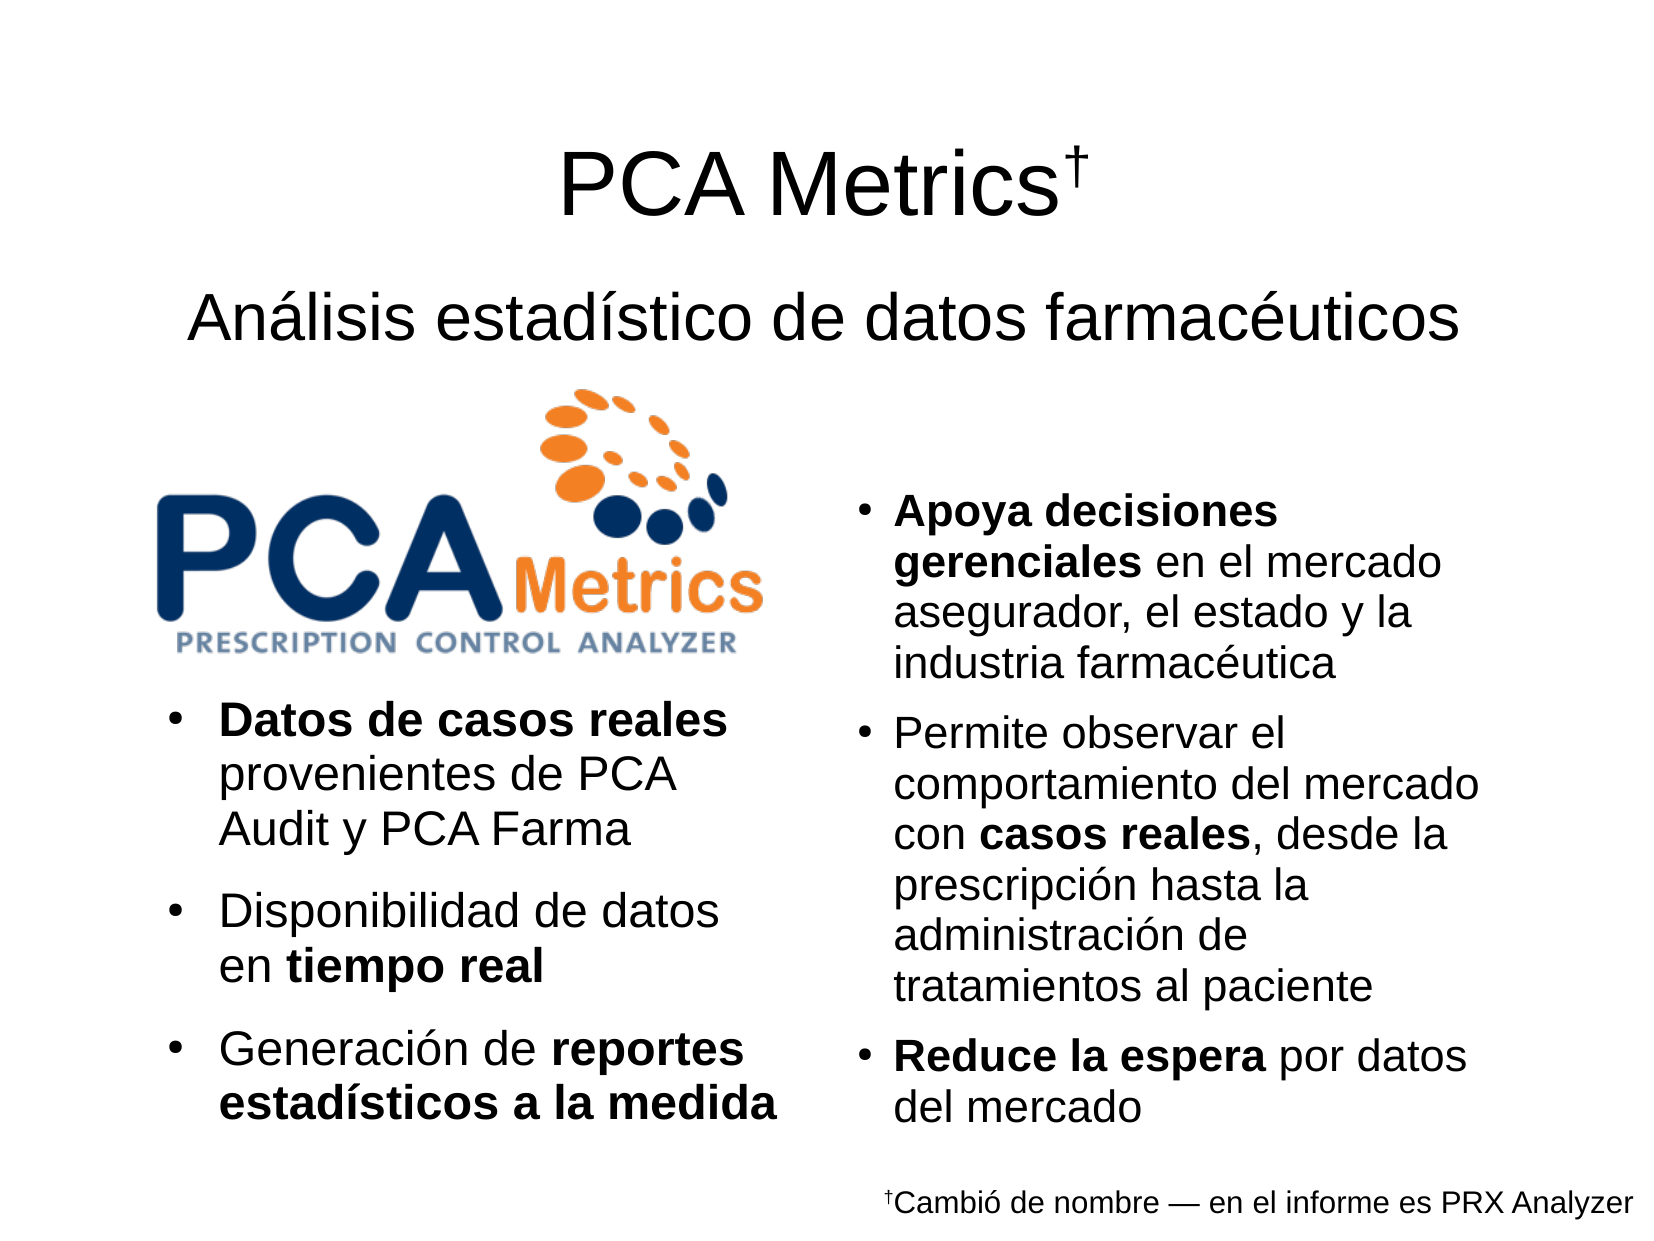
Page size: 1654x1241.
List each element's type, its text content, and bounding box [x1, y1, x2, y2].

list †Cambió de nombre — en el informe es PRX Analyzer [15, 1185, 1636, 1241]
picture [142, 380, 774, 666]
list Datos de casos reales provenientes de PCA Audit y PCA Farma Disponibilidad de datos en tiempo real Generación de reportes estadísticos a la medida [150, 692, 782, 1136]
title PCA Metrics† Análisis estadístico de datos farmacéuticos [80, 161, 1569, 369]
list Apoya decisiones gerenciales en el mercado asegurador, el estado y la industria farmacéutica Permite observar el comportamiento del mercado con casos reales, desde la prescripción hasta la administración de tratamientos al paciente Reduce la espera por datos del mercado [845, 485, 1501, 1146]
